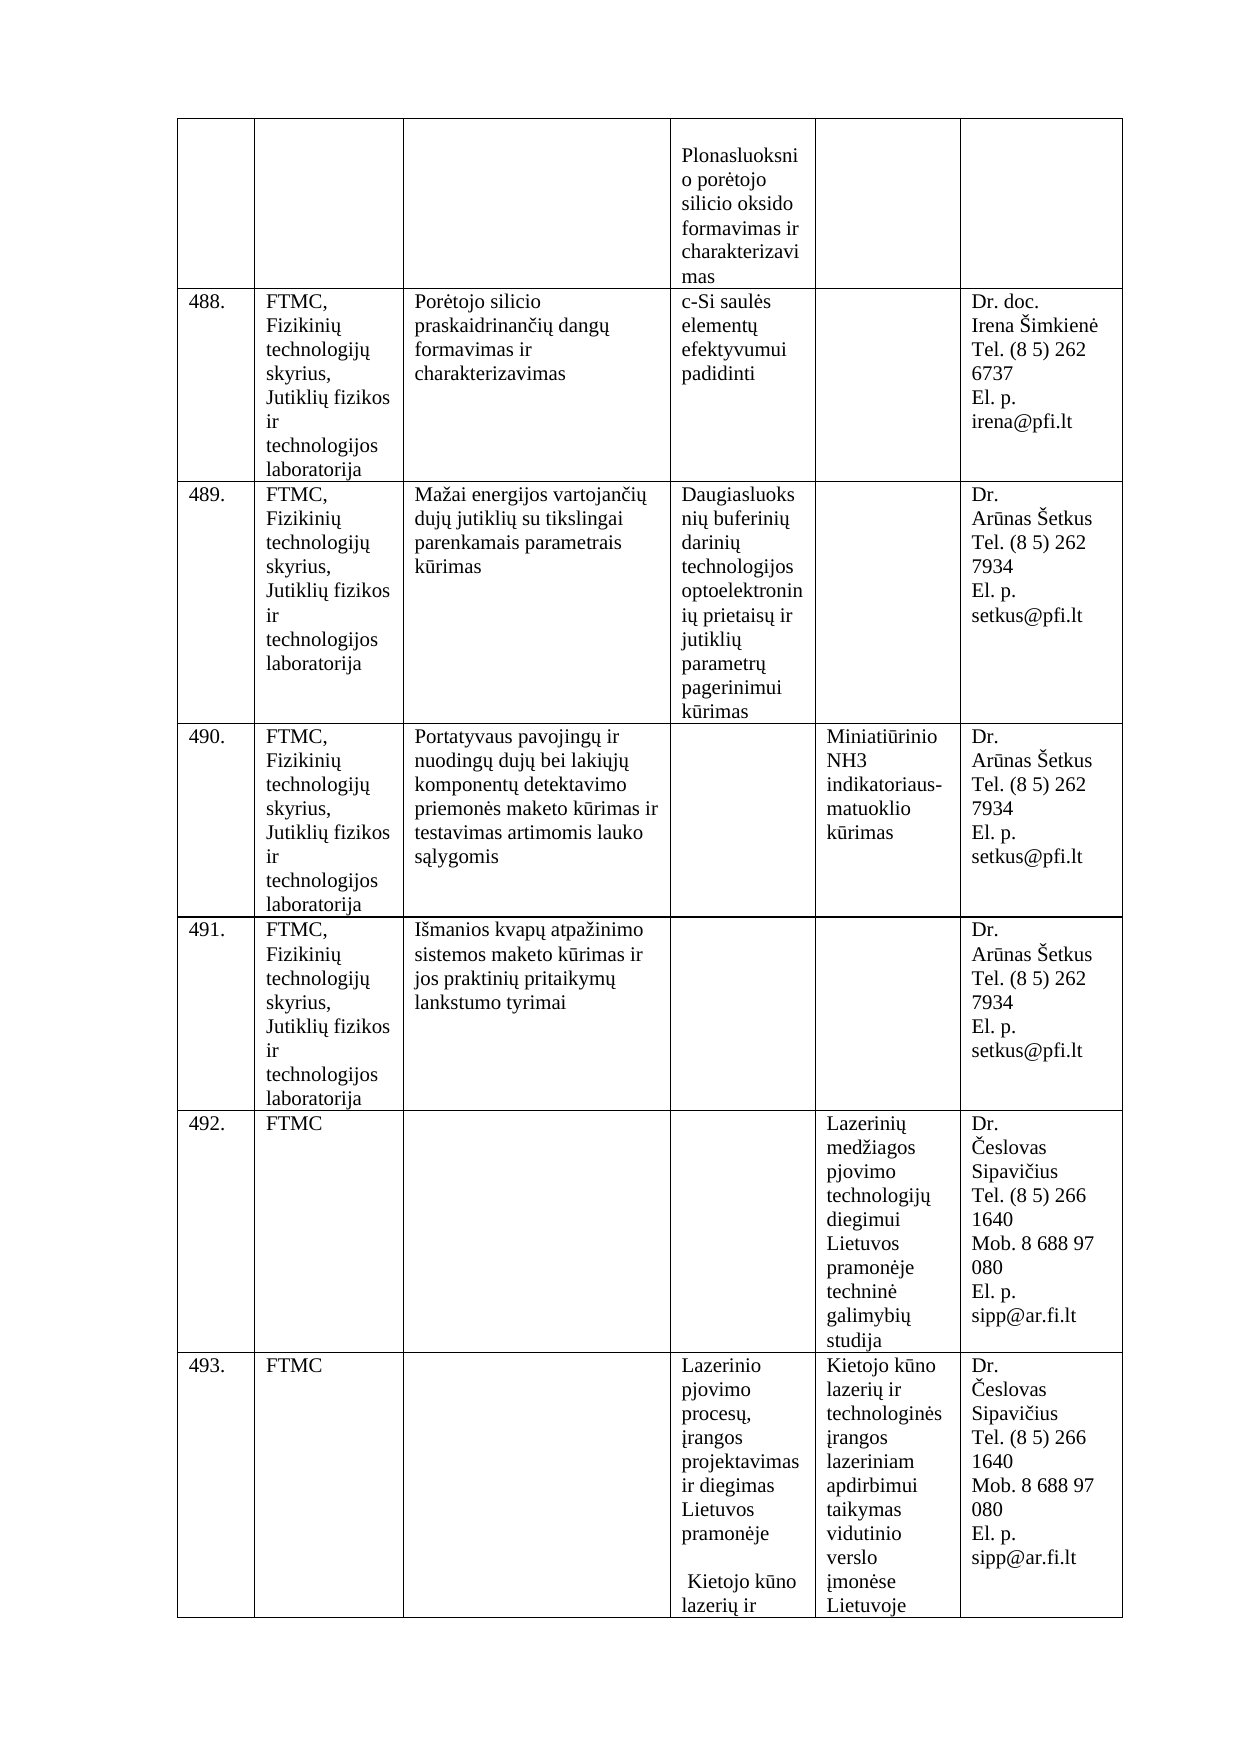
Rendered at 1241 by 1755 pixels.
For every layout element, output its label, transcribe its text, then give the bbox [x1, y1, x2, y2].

table_cell 491. [178, 918, 254, 1110]
table_cell [671, 724, 815, 916]
table_cell [404, 1111, 670, 1352]
table_cell 492. [178, 1111, 254, 1352]
table_cell [178, 119, 254, 288]
table_cell Plonasluoksnio porėtojo silicio oksido formavimas ir charakterizavimas [671, 119, 815, 288]
table_cell Kietojo kūno lazerių ir technologinės įrangos lazeriniam apdirbimui taikymas vidutinio verslo įmonėse Lietuvoje [816, 1353, 960, 1617]
table_cell Mažai energijos vartojančių dujų jutiklių su tikslingai parenkamais parametrais kūrimas [404, 482, 670, 723]
table_cell Dr. Arūnas Šetkus Tel. (8 5) 262 7934 El. p. setkus@pfi.lt [961, 918, 1122, 1110]
table_cell FTMC, Fizikinių technologijų skyrius, Jutiklių fizikos ir technologijos laboratorija [255, 289, 403, 481]
table_cell FTMC [255, 1111, 403, 1352]
table_cell FTMC [255, 1353, 403, 1617]
table_cell FTMC, Fizikinių technologijų skyrius, Jutiklių fizikos ir technologijos laboratorija [255, 918, 403, 1110]
table_cell 490. [178, 724, 254, 916]
table_cell c-Si saulės elementų efektyvumui padidinti [671, 289, 815, 481]
table_cell [404, 1353, 670, 1617]
table_cell 493. [178, 1353, 254, 1617]
table_cell Daugiasluoksnių buferinių darinių technologijos optoelektroninių prietaisų ir jutiklių parametrų pagerinimui kūrimas [671, 482, 815, 723]
table_cell [255, 119, 403, 288]
table_cell [816, 289, 960, 481]
table_cell Išmanios kvapų atpažinimo sistemos maketo kūrimas ir jos praktinių pritaikymų lankstumo tyrimai [404, 918, 670, 1110]
table_cell Dr. doc. Irena Šimkienė Tel. (8 5) 262 6737 El. p. irena@pfi.lt [961, 289, 1122, 481]
table_cell Miniatiūrinio NH3 indikatoriaus-matuoklio kūrimas [816, 724, 960, 916]
table_cell Dr. Česlovas Sipavičius Tel. (8 5) 266 1640 Mob. 8 688 97 080 El. p. sipp@ar.fi.lt [961, 1111, 1122, 1352]
table_cell [671, 918, 815, 1110]
table_cell [671, 1111, 815, 1352]
table_cell [816, 918, 960, 1110]
table_cell Lazerinio pjovimo procesų, įrangos projektavimas ir diegimas Lietuvos pramonėje Kietojo kūno lazerių ir [671, 1353, 815, 1617]
table_cell Lazerinių medžiagos pjovimo technologijų diegimui Lietuvos pramonėje techninė galimybių studija [816, 1111, 960, 1352]
table_cell [816, 119, 960, 288]
table_cell 489. [178, 482, 254, 723]
table_cell 488. [178, 289, 254, 481]
table_cell [404, 119, 670, 288]
table_cell FTMC, Fizikinių technologijų skyrius, Jutiklių fizikos ir technologijos laboratorija [255, 482, 403, 723]
table_cell Dr. Arūnas Šetkus Tel. (8 5) 262 7934 El. p. setkus@pfi.lt [961, 724, 1122, 916]
table_cell FTMC, Fizikinių technologijų skyrius, Jutiklių fizikos ir technologijos laboratorija [255, 724, 403, 916]
table_cell [816, 482, 960, 723]
table_cell Portatyvaus pavojingų ir nuodingų dujų bei lakiųjų komponentų detektavimo priemonės maketo kūrimas ir testavimas artimomis lauko sąlygomis [404, 724, 670, 916]
table_cell Dr. Arūnas Šetkus Tel. (8 5) 262 7934 El. p. setkus@pfi.lt [961, 482, 1122, 723]
table_cell [961, 119, 1122, 288]
table_cell Dr. Česlovas Sipavičius Tel. (8 5) 266 1640 Mob. 8 688 97 080 El. p. sipp@ar.fi.lt [961, 1353, 1122, 1617]
table_cell Porėtojo silicio praskaidrinančių dangų formavimas ir charakterizavimas [404, 289, 670, 481]
